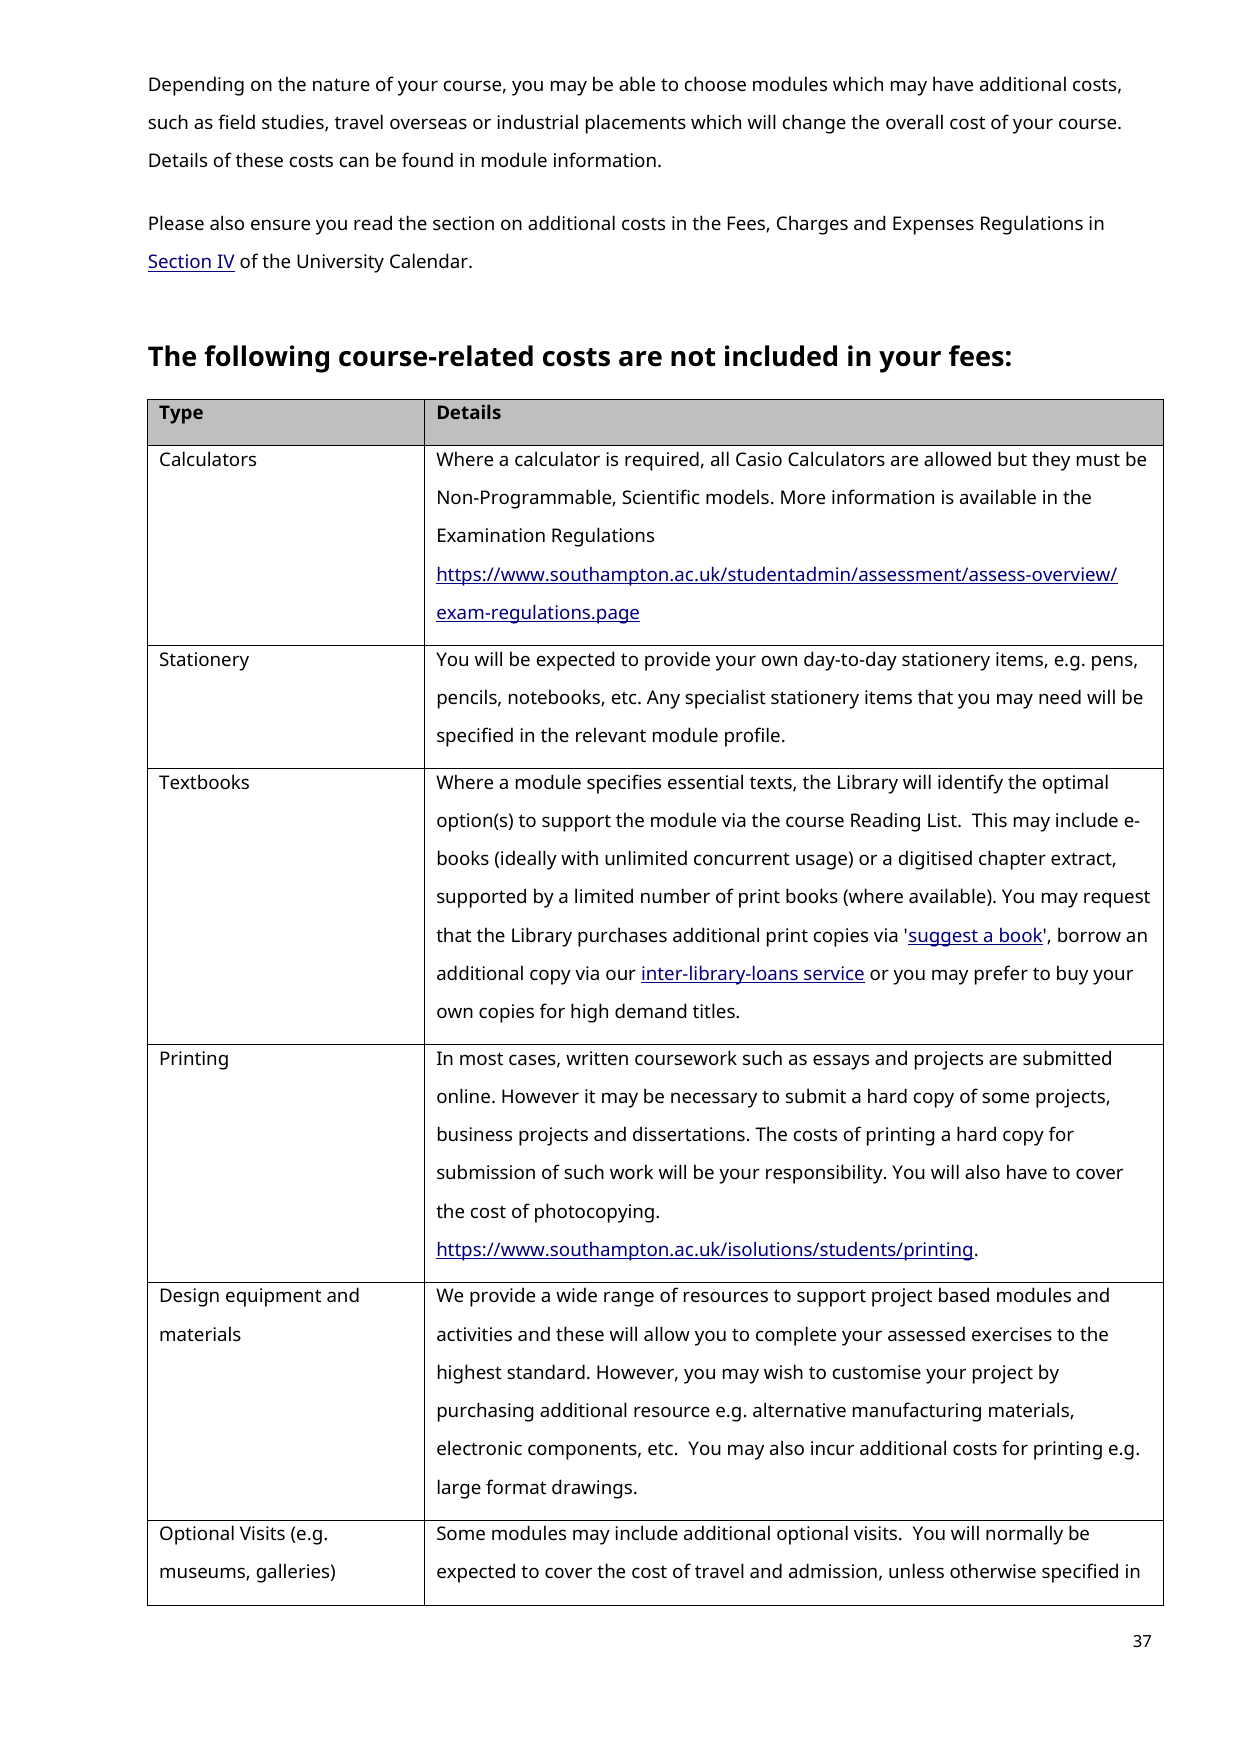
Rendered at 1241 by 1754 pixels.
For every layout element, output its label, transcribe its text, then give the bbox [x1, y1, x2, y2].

table_cell Where a module specifies essential texts, the Library will identify the optimal option(s) to support the module via the course Reading List. This may include e-books (ideally with unlimited concurrent usage) or a digitised chapter extract, supported by a limited number of print books (where available). You may request that the Library purchases additional print copies via 'suggest a book', borrow an additional copy via our inter-library-loans service or you may prefer to buy your own copies for high demand titles. [425, 769, 1163, 1044]
subtitle The following course-related costs are not included in your fees: [148, 337, 1152, 374]
table_cell Where a calculator is required, all Casio Calculators are allowed but they must be Non-Programmable, Scientific models. More information is available in the Examination Regulations https://www.southampton.ac.uk/studentadmin/assessment/assess-overview/exam-regulations.page [425, 446, 1163, 645]
table_cell In most cases, written coursework such as essays and projects are submitted online. However it may be necessary to submit a hard copy of some projects, business projects and dissertations. The costs of printing a hard copy for submission of such work will be your responsibility. You will also have to cover the cost of photocopying. https://www.southampton.ac.uk/isolutions/students/printing. [425, 1045, 1163, 1282]
table_cell Printing [148, 1045, 424, 1282]
table_header Details [425, 400, 1163, 445]
table_header Type [148, 400, 424, 445]
table_cell Some modules may include additional optional visits. You will normally be expected to cover the cost of travel and admission, unless otherwise specified in [425, 1521, 1163, 1604]
table_cell Stationery [148, 646, 424, 768]
text Depending on the nature of your course, you may be able to choose modules which may have additional costs, such as field studies, travel overseas or industrial placements which will change the overall cost of your course. Details of these costs can be found in module information. [148, 71, 1152, 173]
table_cell Calculators [148, 446, 424, 645]
text Please also ensure you read the section on additional costs in the Fees, Charges and Expenses Regulations in Section IV of the University Calendar. [148, 211, 1152, 274]
table_cell You will be expected to provide your own day-to-day stationery items, e.g. pens, pencils, notebooks, etc. Any specialist stationery items that you may need will be specified in the relevant module profile. [425, 646, 1163, 768]
table_cell We provide a wide range of resources to support project based modules and activities and these will allow you to complete your assessed exercises to the highest standard. However, you may wish to customise your project by purchasing additional resource e.g. alternative manufacturing materials, electronic components, etc. You may also incur additional costs for printing e.g. large format drawings. [425, 1283, 1163, 1519]
table_cell Optional Visits (e.g. museums, galleries) [148, 1521, 424, 1604]
table_cell Textbooks [148, 769, 424, 1044]
table_cell Design equipment and materials [148, 1283, 424, 1519]
